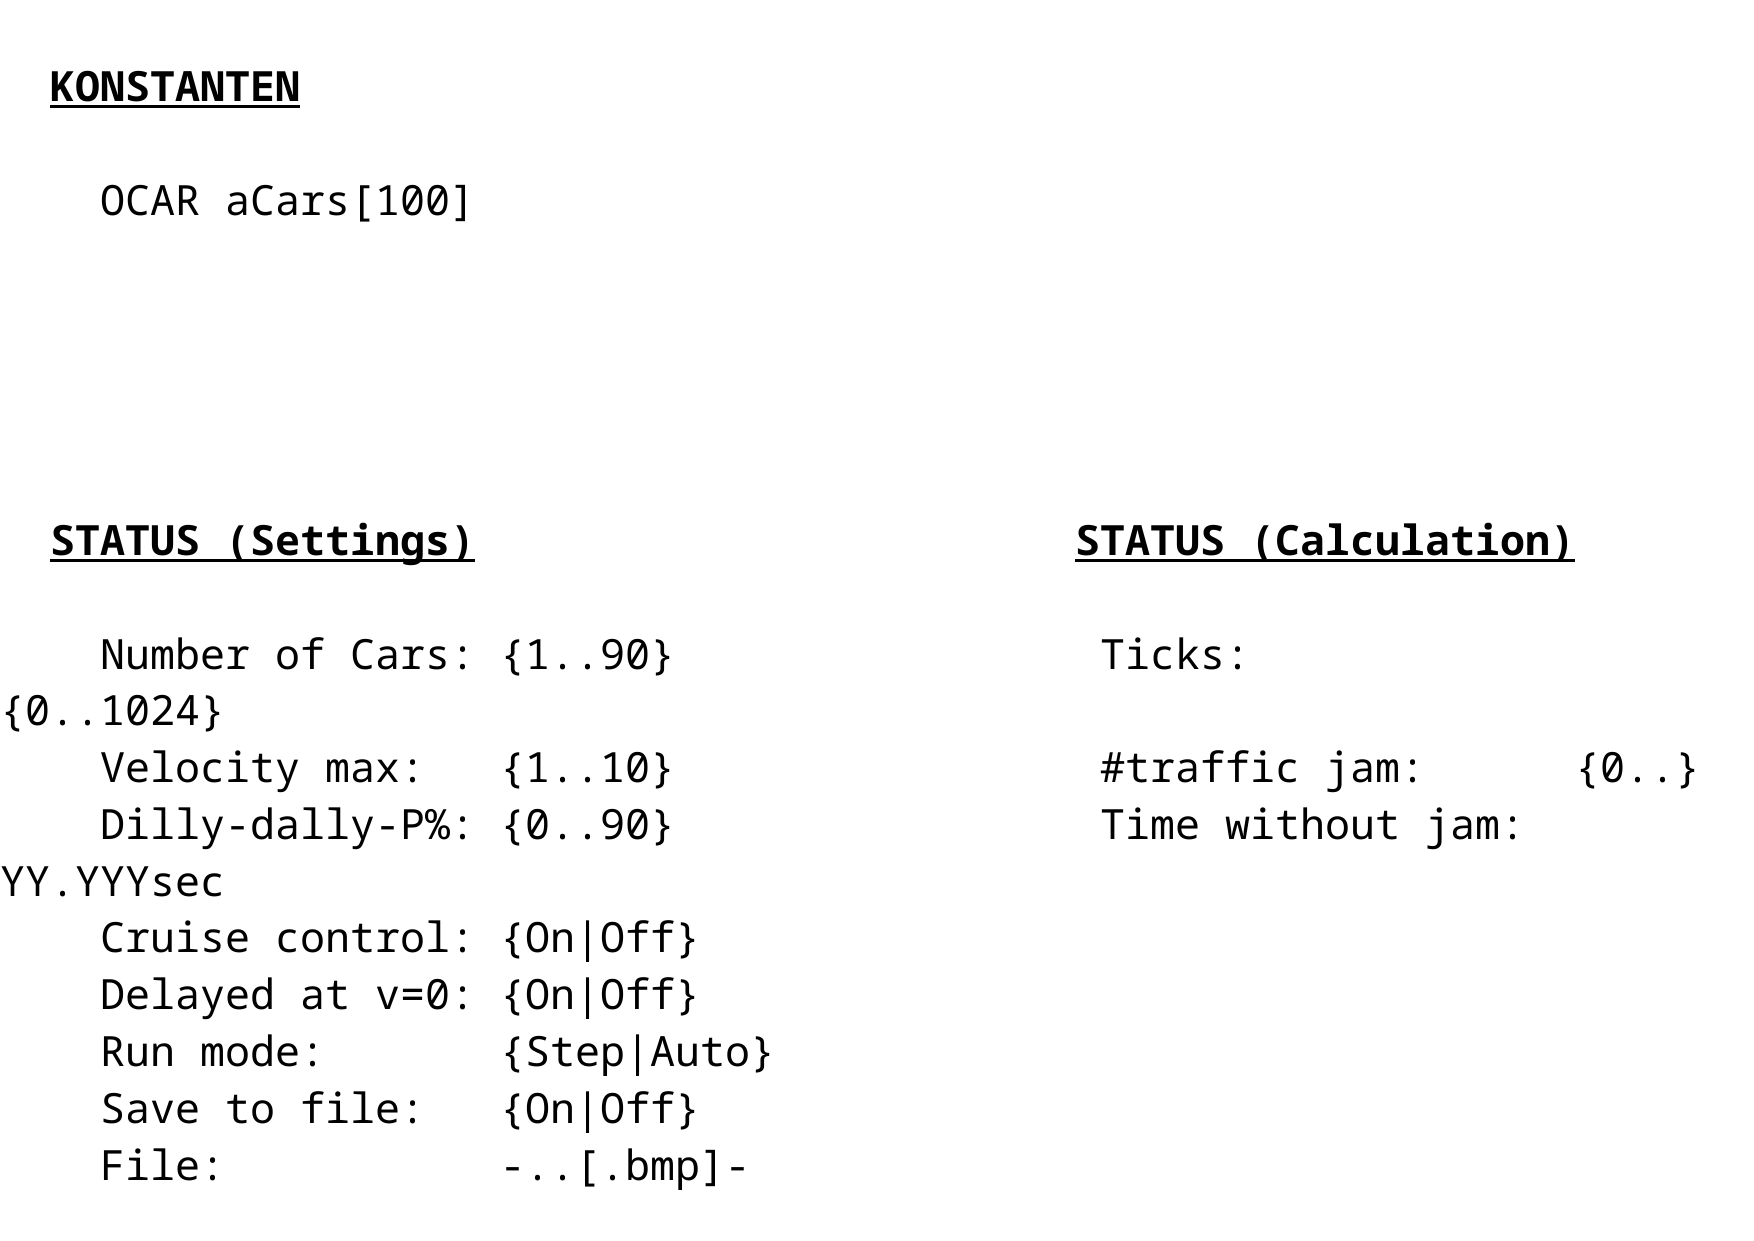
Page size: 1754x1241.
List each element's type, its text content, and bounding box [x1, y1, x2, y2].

text STATUS (Settings) STATUS (Calculation) [0, 511, 1754, 568]
text Number of Cars: {1..90} Ticks: {0..1024} [0, 624, 1754, 738]
text OCAR aCars[100] [0, 170, 1754, 227]
text Velocity max: {1..10} #traffic jam: {0..} [0, 738, 1754, 795]
text Save to file: {On|Off} [0, 1079, 1754, 1135]
text KONSTANTEN [0, 57, 1754, 113]
text Run mode: {Step|Auto} [0, 1022, 1754, 1079]
text Dilly-dally-P%: {0..90} Time without jam: YY.YYYsec [0, 795, 1754, 908]
text File: -..[.bmp]- [0, 1135, 1754, 1192]
text Cruise control: {On|Off} [0, 908, 1754, 965]
text Delayed at v=0: {On|Off} [0, 965, 1754, 1022]
